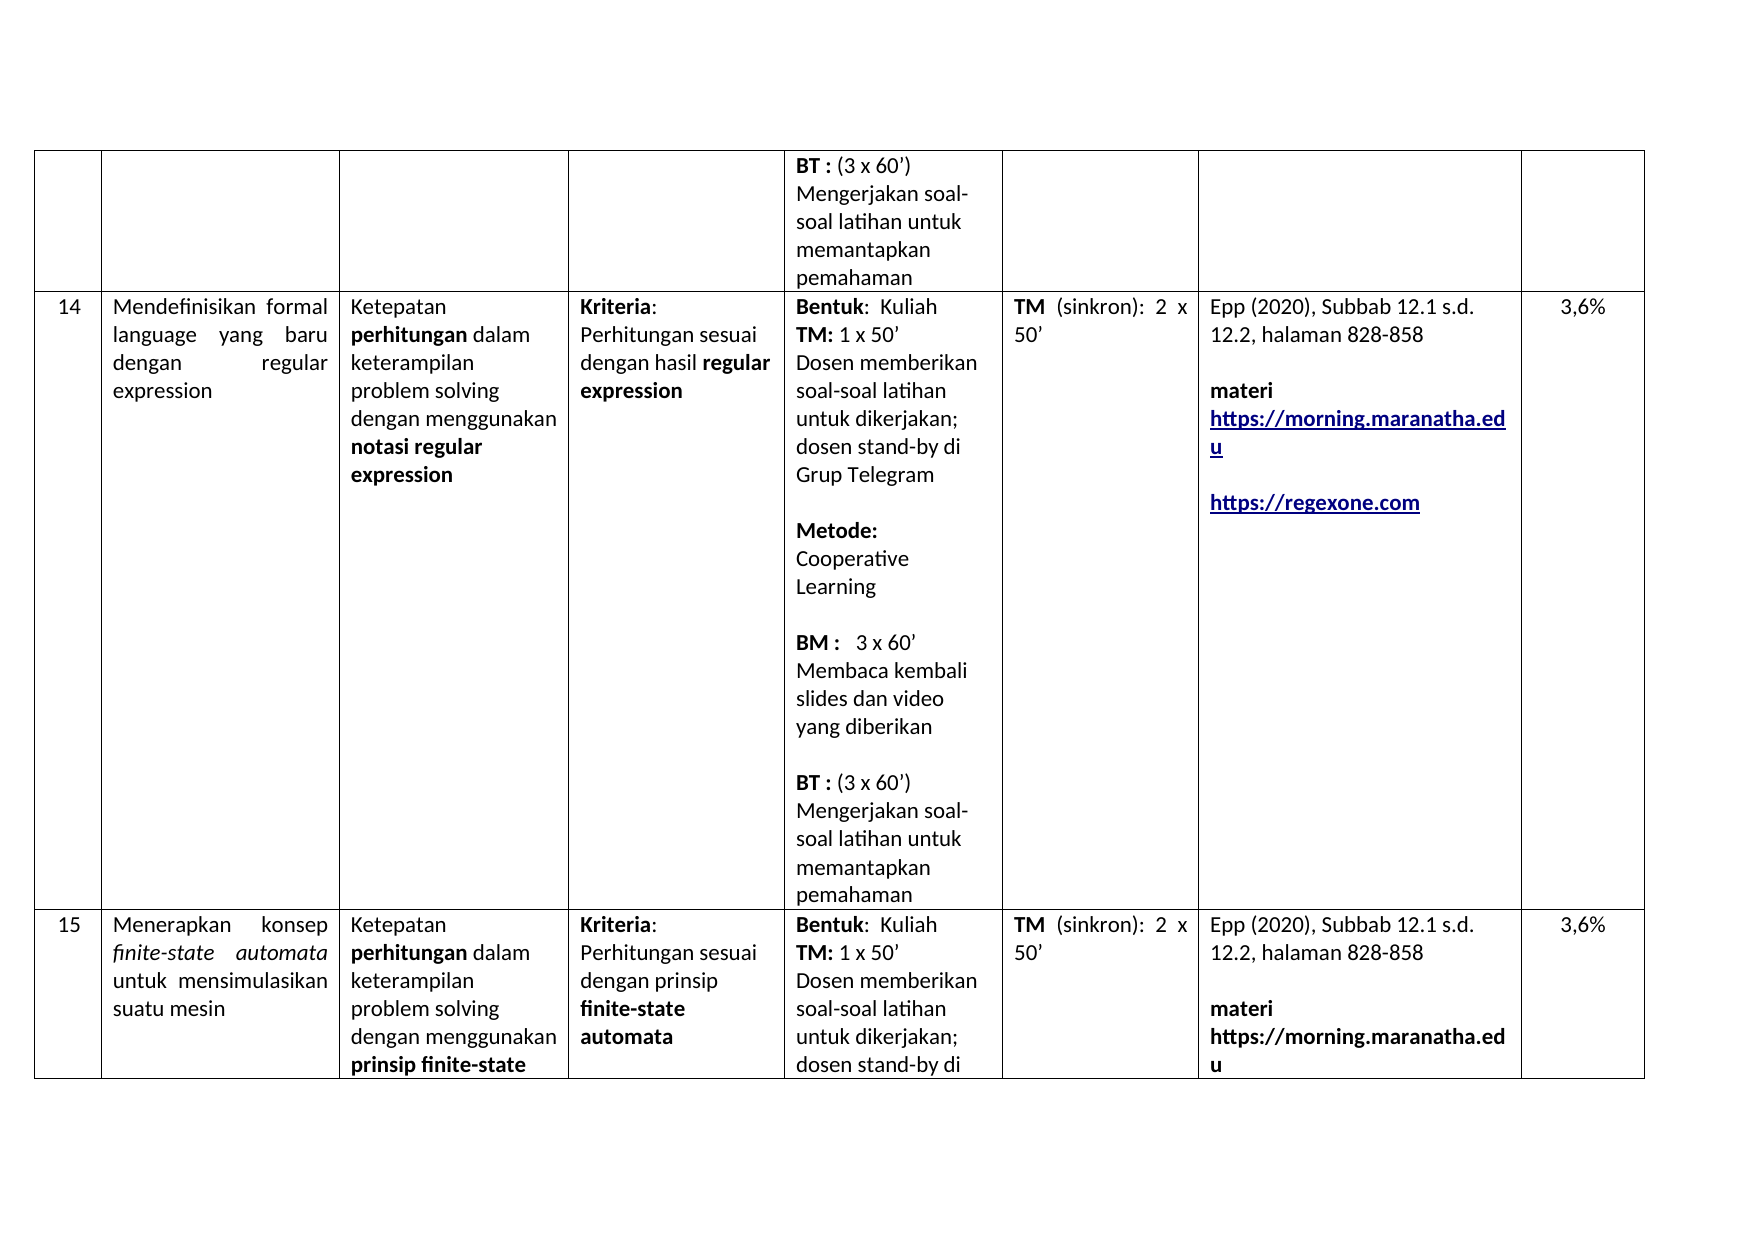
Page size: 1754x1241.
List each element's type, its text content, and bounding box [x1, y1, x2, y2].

table_cell [340, 151, 568, 291]
table_cell BT : (3 x 60’) Mengerjakan soal-soal latihan untuk memantapkan pemahaman [785, 151, 1002, 291]
table_cell Bentuk: Kuliah TM: 1 x 50’ Dosen memberikan soal-soal latihan untuk dikerjakan; dosen stand-by di [785, 910, 1002, 1078]
table_cell [1522, 151, 1644, 291]
table_cell Epp (2020), Subbab 12.1 s.d. 12.2, halaman 828-858 materi https://morning.maranatha.edu [1199, 910, 1521, 1078]
table_cell Epp (2020), Subbab 12.1 s.d. 12.2, halaman 828-858 materi https://morning.maranatha.edu https://regexone.com [1199, 292, 1521, 909]
table_cell [35, 151, 101, 291]
table_cell Ketepatan perhitungan dalam keterampilan problem solving dengan menggunakan notasi regular expression [340, 292, 568, 909]
table_cell Kriteria: Perhitungan sesuai dengan prinsip finite-state automata [569, 910, 784, 1078]
table_cell 14 [35, 292, 101, 909]
table_cell 15 [35, 910, 101, 1078]
table_cell Bentuk: Kuliah TM: 1 x 50’ Dosen memberikan soal-soal latihan untuk dikerjakan; dosen stand-by di Grup Telegram Metode: Cooperative Learning BM : 3 x 60’ Membaca kembali slides dan video yang diberikan BT : (3 x 60’) Mengerjakan soal-soal latihan untuk memantapkan pemahaman [785, 292, 1002, 909]
table_cell Menerapkan konsep finite-state automata untuk mensimulasikan suatu mesin [102, 910, 339, 1078]
table_cell 3,6% [1522, 910, 1644, 1078]
table_cell 3,6% [1522, 292, 1644, 909]
table_cell [1003, 151, 1198, 291]
table_cell TM (sinkron): 2 x 50’ [1003, 910, 1198, 1078]
table_cell Kriteria: Perhitungan sesuai dengan hasil regular expression [569, 292, 784, 909]
table_cell Mendefinisikan formal language yang baru dengan regular expression [102, 292, 339, 909]
table_cell [102, 151, 339, 291]
table_cell TM (sinkron): 2 x 50’ [1003, 292, 1198, 909]
table_cell [569, 151, 784, 291]
table_cell Ketepatan perhitungan dalam keterampilan problem solving dengan menggunakan prinsip finite-state [340, 910, 568, 1078]
table_cell [1199, 151, 1521, 291]
